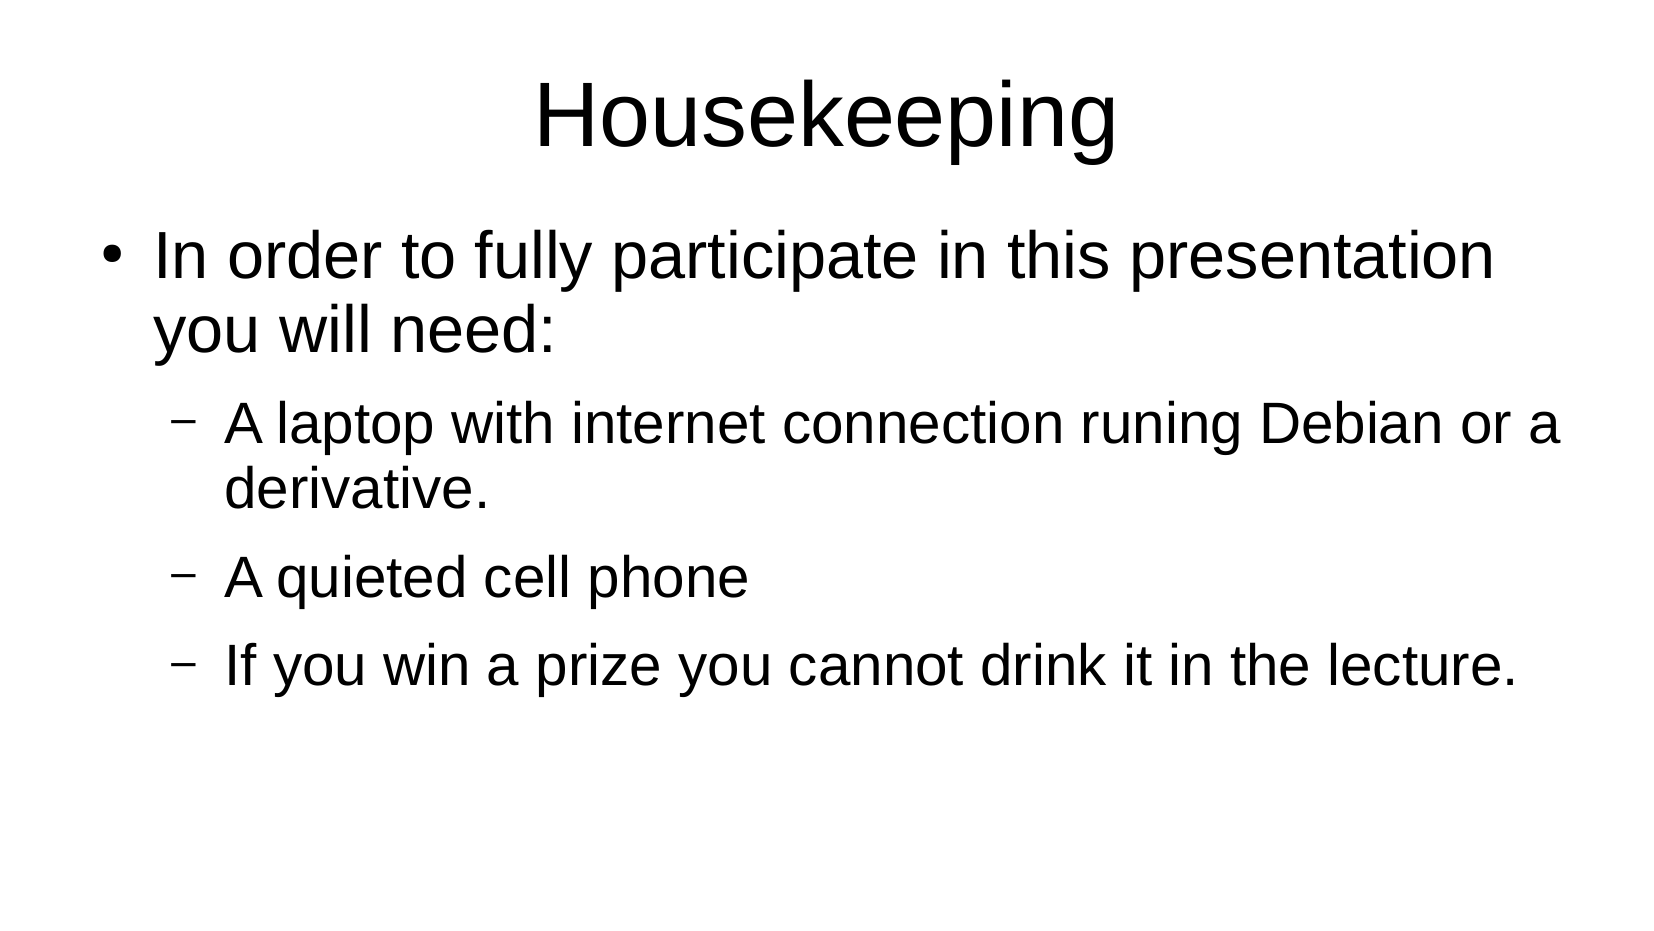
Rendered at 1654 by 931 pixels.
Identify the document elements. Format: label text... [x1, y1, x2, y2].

list In order to fully participate in this presentation you will need: A laptop with internet connection runing Debian or a derivative. A quieted cell phone If you win a prize you cannot drink it in the lecture. [82, 217, 1571, 758]
title Housekeeping [82, 37, 1571, 193]
